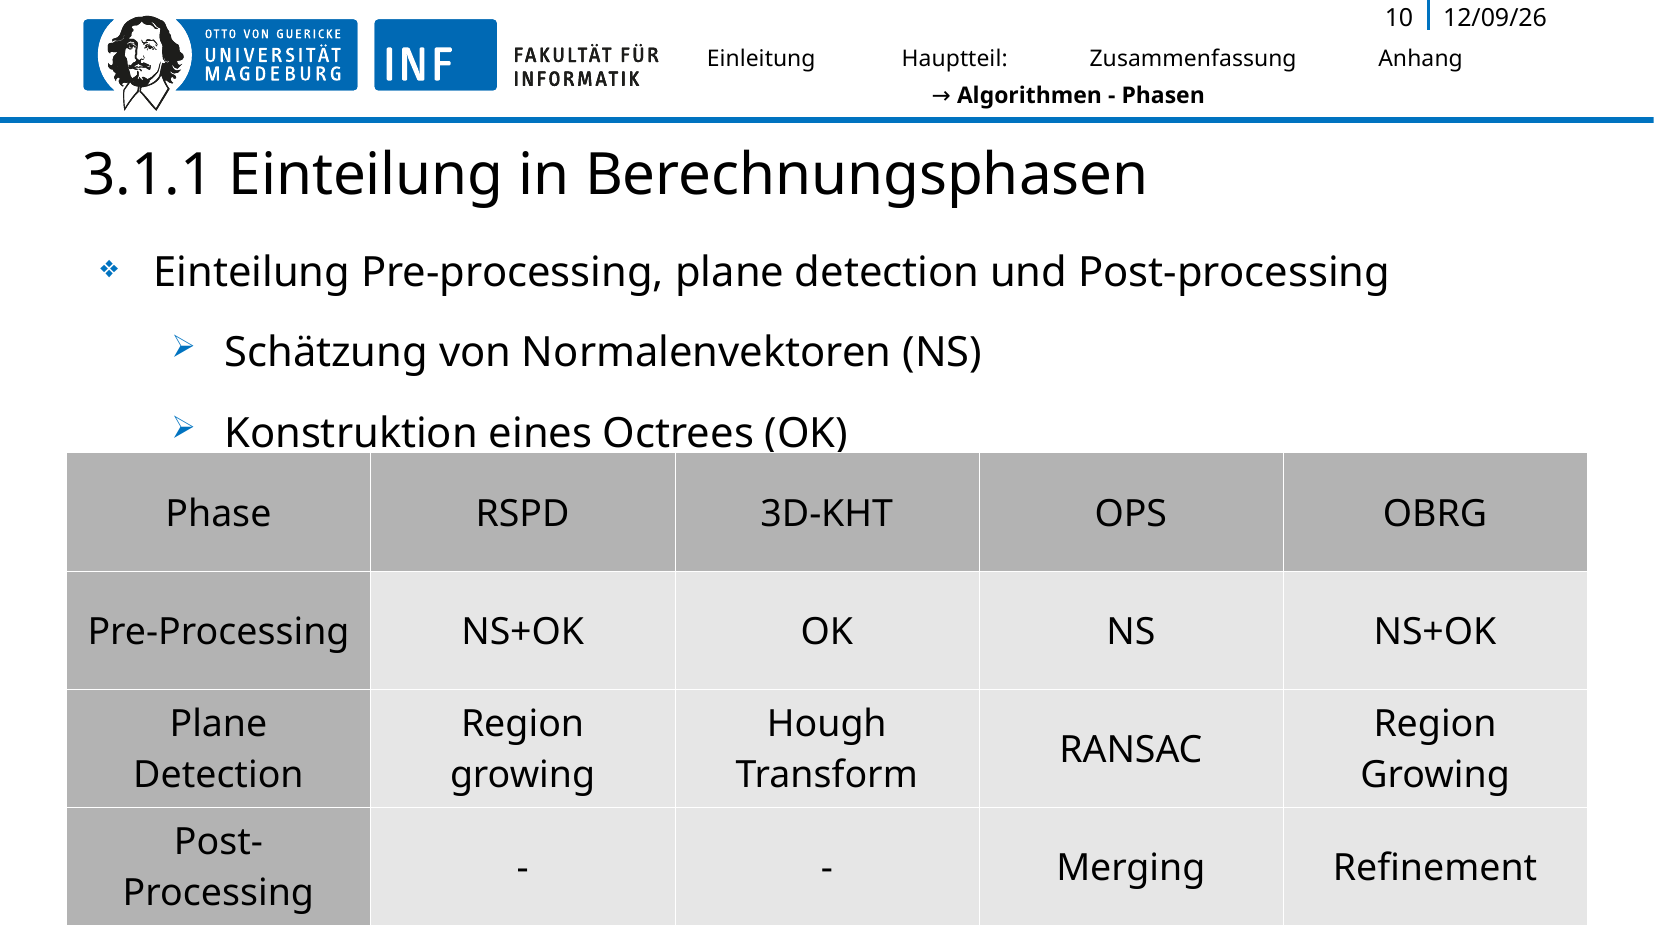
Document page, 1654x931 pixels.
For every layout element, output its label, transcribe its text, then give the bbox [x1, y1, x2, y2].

table_cell NS [980, 572, 1283, 689]
table_cell Region Growing [1284, 690, 1587, 807]
table_cell Post-Processing [67, 808, 370, 925]
table_header OBRG [1284, 453, 1587, 571]
table_cell NS+OK [371, 572, 675, 689]
table_cell Plane Detection [67, 690, 370, 807]
table_cell NS+OK [1284, 572, 1587, 689]
table_header OPS [980, 453, 1283, 571]
table_cell OK [676, 572, 979, 689]
list Einteilung Pre-processing, plane detection und Post-processing Schätzung von Normalenvektoren (NS) Konstruktion eines Octrees (OK) [82, 241, 1571, 452]
table_header 3D-KHT [676, 453, 979, 571]
table_cell - [676, 808, 979, 925]
table_header RSPD [371, 453, 675, 571]
table_cell RANSAC [980, 690, 1283, 807]
table_cell Region growing [371, 690, 675, 807]
table_header Phase [67, 453, 370, 571]
table_cell Refinement [1284, 808, 1587, 925]
table_cell Hough Transform [676, 690, 979, 807]
table_cell Merging [980, 808, 1283, 925]
title 3.1.1 Einteilung in Berechnungsphasen [82, 131, 1576, 212]
table_cell - [371, 808, 675, 925]
table_cell Pre-Processing [67, 572, 370, 689]
